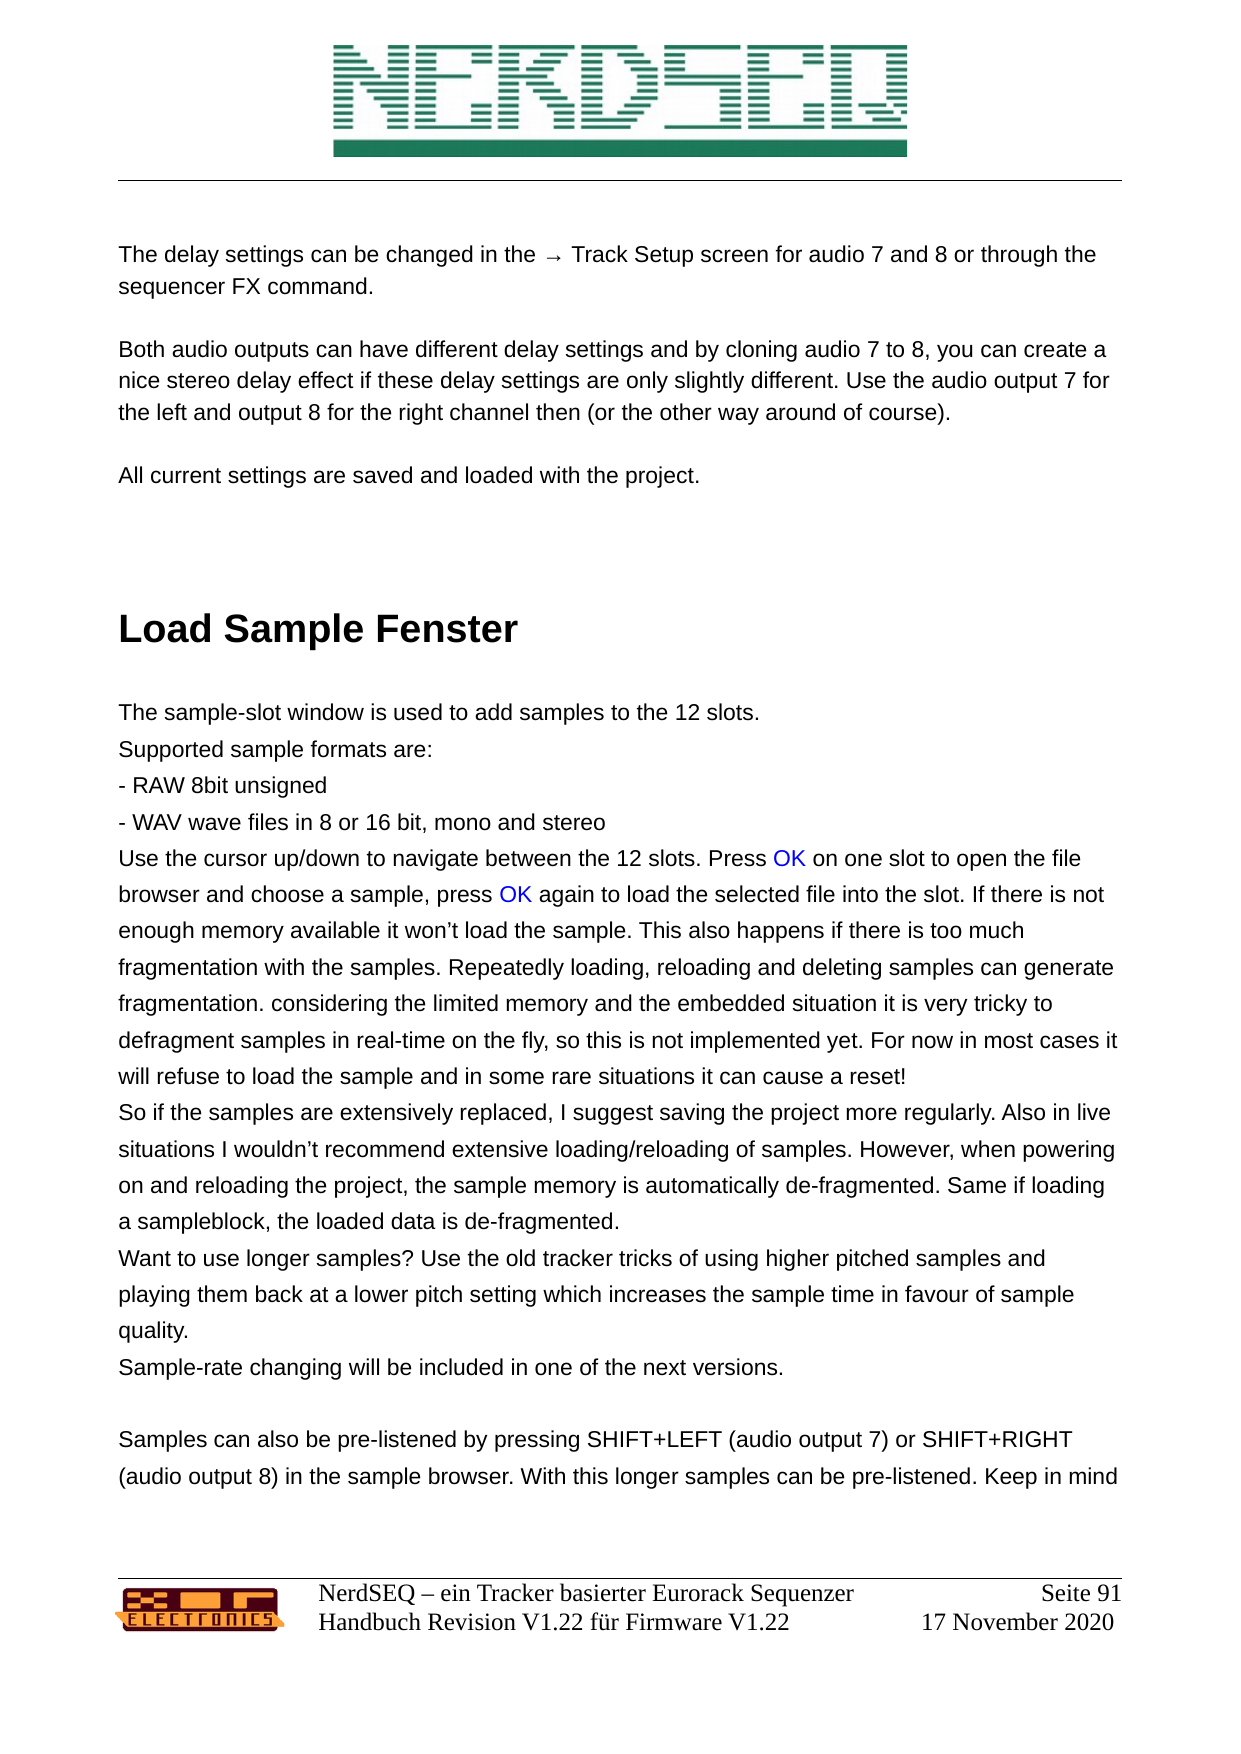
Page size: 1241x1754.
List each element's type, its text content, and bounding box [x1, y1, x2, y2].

text The sample-slot window is used to add samples to the 12 slots. [118, 699, 1122, 726]
text - WAV wave files in 8 or 16 bit, mono and stereo [118, 808, 1122, 835]
text The delay settings can be changed in the → Track Setup screen for audio 7 and 8 or through the sequencer FX command. [118, 241, 1122, 299]
text Both audio outputs can have different delay settings and by cloning audio 7 to 8, you can create a nice stereo delay effect if these delay settings are only slightly different. Use the audio output 7 for the left and output 8 for the right channel then (or the other way around of course). [118, 336, 1122, 425]
text All current settings are saved and loaded with the project. [118, 462, 1122, 488]
picture [333, 45, 908, 157]
text Supported sample formats are: [118, 736, 1122, 762]
picture [115, 1584, 285, 1634]
text So if the samples are extensively replaced, I suggest saving the project more regularly. Also in live situations I wouldn’t recommend extensive loading/reloading of samples. However, when powering on and reloading the project, the sample memory is automatically de-fragmented. Same if loading a sampleblock, the loaded data is de-fragmented. [118, 1099, 1122, 1235]
text Want to use longer samples? Use the old tracker tricks of using higher pitched samples and playing them back at a lower pitch setting which increases the sample time in favour of sample quality. [118, 1245, 1122, 1344]
subtitle Load Sample Fenster [118, 605, 1122, 651]
text - RAW 8bit unsigned [118, 772, 1122, 798]
text Sample-rate changing will be included in one of the next versions. [118, 1354, 1122, 1380]
text Samples can also be pre-listened by pressing SHIFT+LEFT (audio output 7) or SHIFT+RIGHT (audio output 8) in the sample browser. With this longer samples can be pre-listened. Keep in mind [118, 1426, 1122, 1489]
text Use the cursor up/down to navigate between the 12 slots. Press OK on one slot to open the file browser and choose a sample, press OK again to load the selected file into the slot. If there is not enough memory available it won’t load the sample. This also happens if there is too much fragmentation with the samples. Repeatedly loading, reloading and deleting samples can generate fragmentation. considering the limited memory and the embedded situation it is very tricky to defragment samples in real-time on the fly, so this is not implemented yet. For now in most cases it will refuse to load the sample and in some rare situations it can cause a reset! [118, 845, 1122, 1089]
